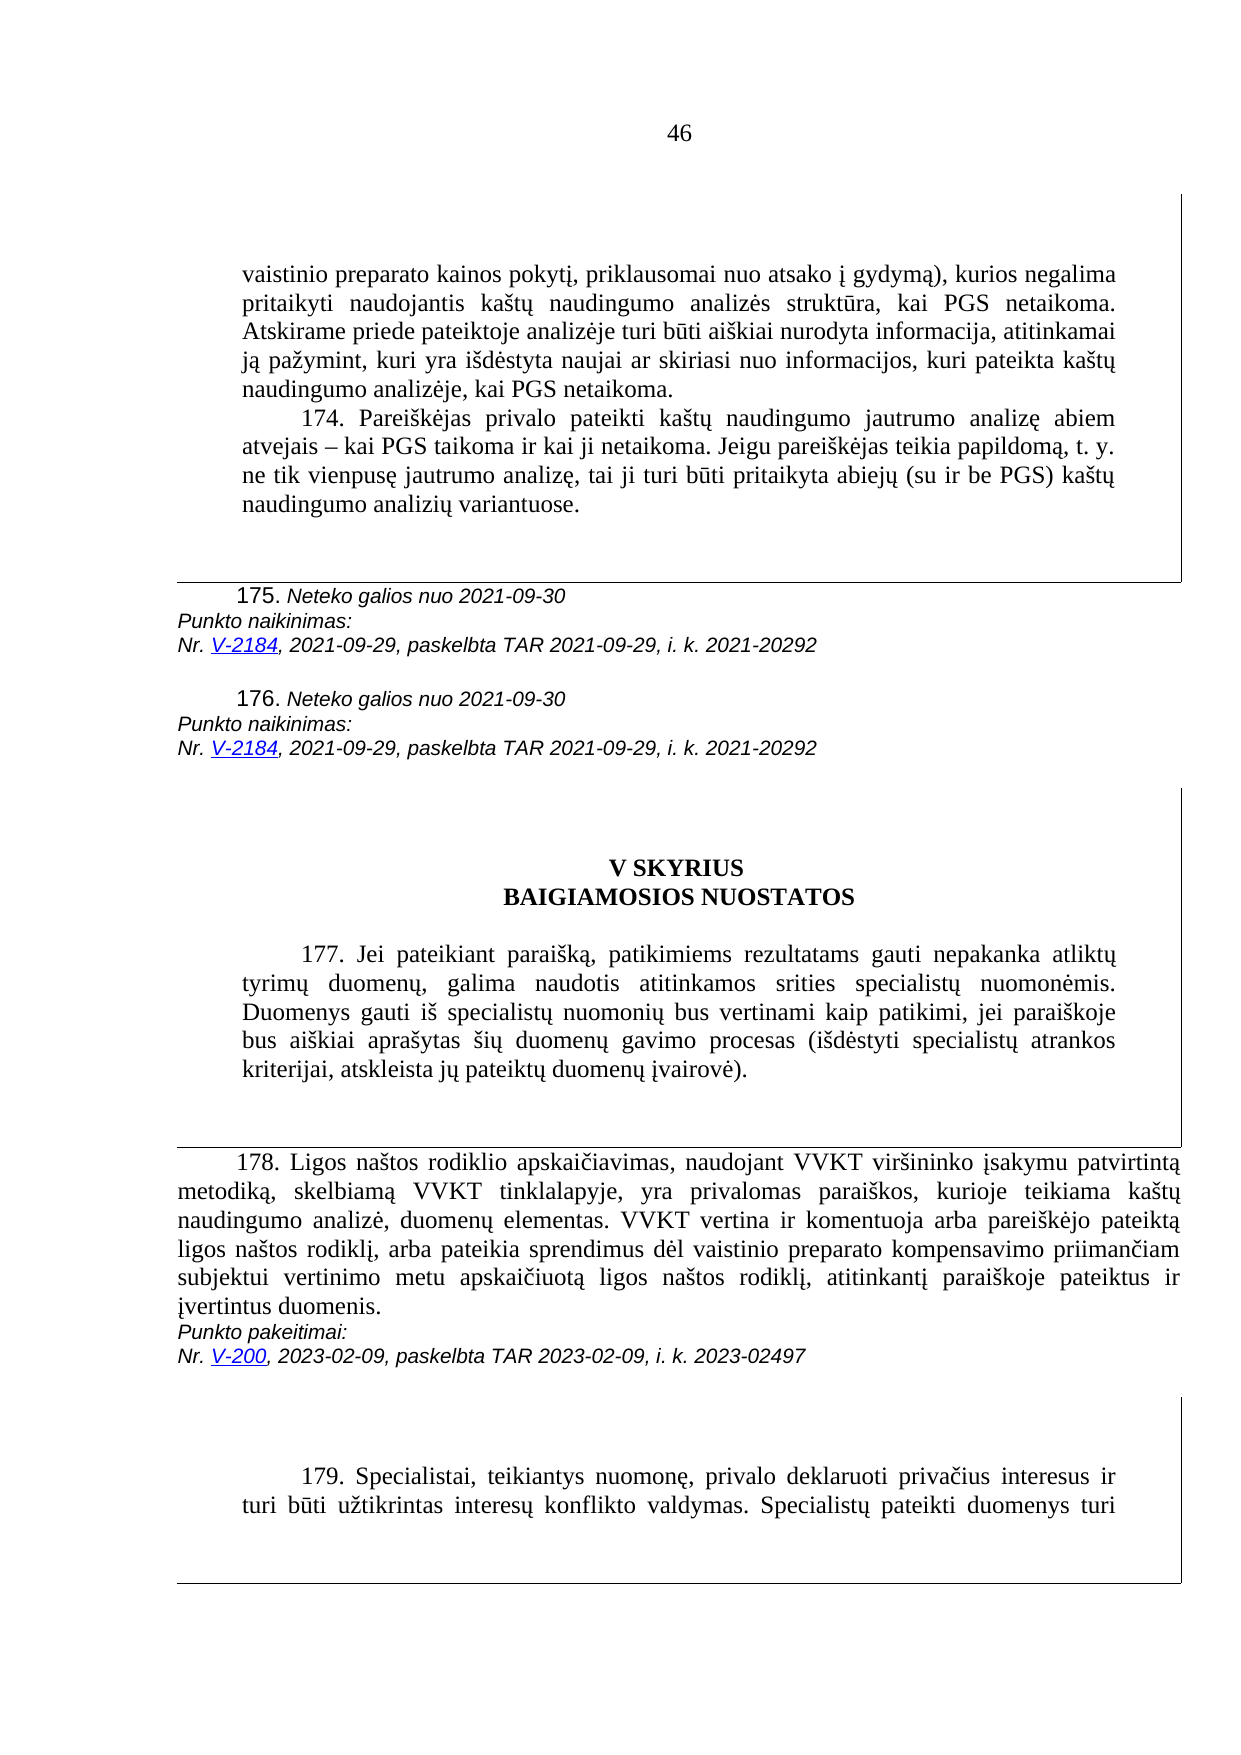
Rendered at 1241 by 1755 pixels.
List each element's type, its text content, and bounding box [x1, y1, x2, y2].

text Punkto naikinimas: [177, 608, 1181, 632]
text 179. Specialistai, teikiantys nuomonę, privalo deklaruoti privačius interesus ir turi būti užtikrintas interesų konflikto valdymas. Specialistų pateikti duomenys turi [177, 1397, 1181, 1583]
text V SKYRIUS [177, 788, 1181, 882]
text BAIGIAMOSIOS NUOSTATOS [177, 882, 1181, 910]
text Punkto pakeitimai: [177, 1320, 1181, 1344]
text Nr. V-2184, 2021-09-29, paskelbta TAR 2021-09-29, i. k. 2021-20292 [177, 736, 1181, 759]
text vaistinio preparato kainos pokytį, priklausomai nuo atsako į gydymą), kurios negalima pritaikyti naudojantis kaštų naudingumo analizės struktūra, kai PGS netaikoma. Atskirame priede pateiktoje analizėje turi būti aiškiai nurodyta informacija, atitinkamai ją pažymint, kuri yra išdėstyta naujai ar skiriasi nuo informacijos, kuri pateikta kaštų naudingumo analizėje, kai PGS netaikoma. [177, 194, 1181, 403]
text Nr. V-200, 2023-02-09, paskelbta TAR 2023-02-09, i. k. 2023-02497 [177, 1344, 1181, 1368]
text 176. Neteko galios nuo 2021-09-30 [177, 685, 1181, 712]
text 177. Jei pateikiant paraišką, patikimiems rezultatams gauti nepakanka atliktų tyrimų duomenų, galima naudotis atitinkamos srities specialistų nuomonėmis. Duomenys gauti iš specialistų nuomonių bus vertinami kaip patikimi, jei paraiškoje bus aiškiai aprašytas šių duomenų gavimo procesas (išdėstyti specialistų atrankos kriterijai, atskleista jų pateiktų duomenų įvairovė). [177, 939, 1181, 1147]
text 175. Neteko galios nuo 2021-09-30 [177, 582, 1181, 608]
text Nr. V-2184, 2021-09-29, paskelbta TAR 2021-09-29, i. k. 2021-20292 [177, 632, 1181, 656]
text Punkto naikinimas: [177, 712, 1181, 736]
text 178. Ligos naštos rodiklio apskaičiavimas, naudojant VVKT viršininko įsakymu patvirtintą metodiką, skelbiamą VVKT tinklalapyje, yra privalomas paraiškos, kurioje teikiama kaštų naudingumo analizė, duomenų elementas. VVKT vertina ir komentuoja arba pareiškėjo pateiktą ligos naštos rodiklį, arba pateikia sprendimus dėl vaistinio preparato kompensavimo priimančiam subjektui vertinimo metu apskaičiuotą ligos naštos rodiklį, atitinkantį paraiškoje pateiktus ir įvertintus duomenis. [177, 1147, 1181, 1320]
text 174. Pareiškėjas privalo pateikti kaštų naudingumo jautrumo analizę abiem atvejais – kai PGS taikoma ir kai ji netaikoma. Jeigu pareiškėjas teikia papildomą, t. y. ne tik vienpusę jautrumo analizę, tai ji turi būti pritaikyta abiejų (su ir be PGS) kaštų naudingumo analizių variantuose. [177, 403, 1181, 582]
